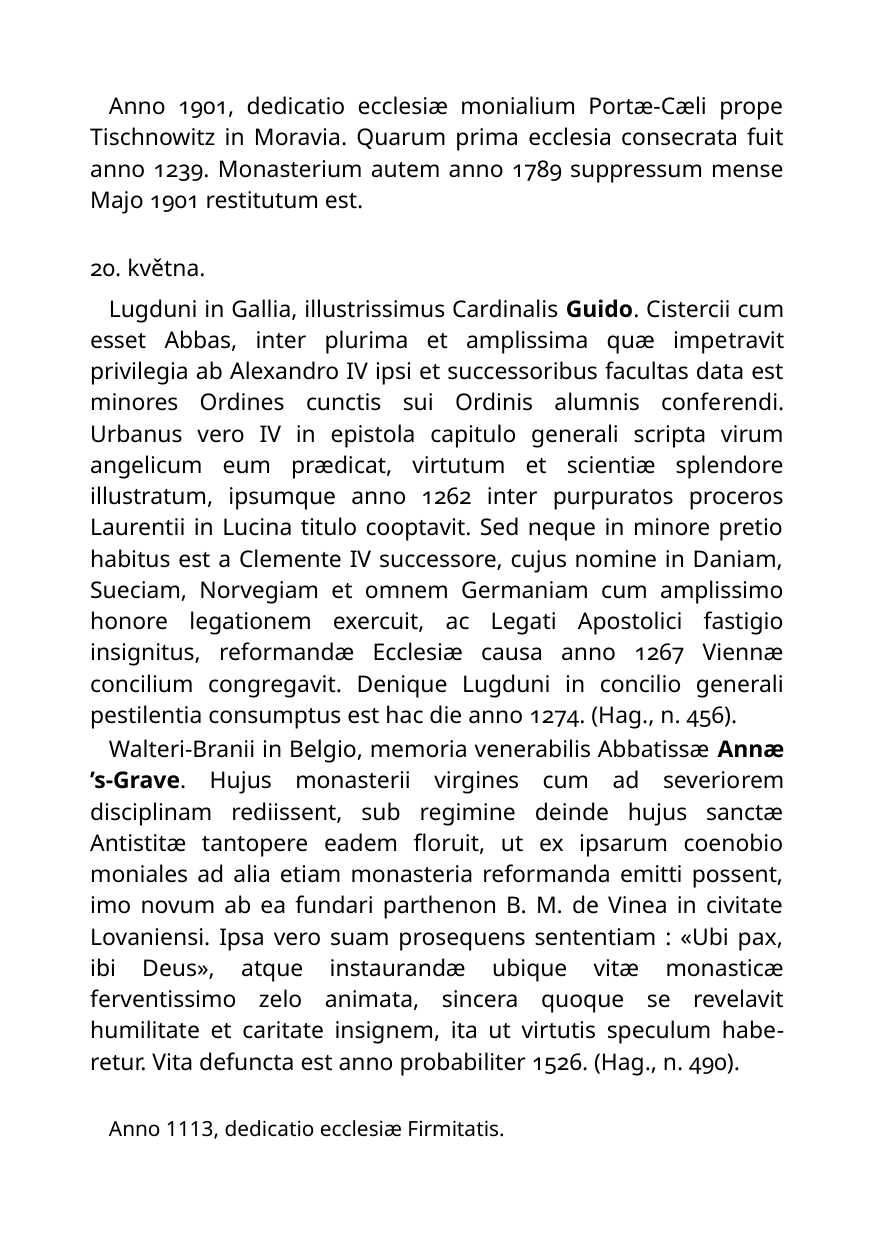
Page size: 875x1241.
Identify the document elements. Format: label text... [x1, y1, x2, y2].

text Anno 1113, dedicatio ecclesiæ Firmitatis. [90, 1114, 784, 1142]
text 20. května. [90, 252, 784, 283]
text Walteri-Branii in Belgio, memoria venerabilis Abbatissæ Annæ ’s-Grave. Hujus monasterii virgines cum ad severio­rem disciplinam rediissent, sub regimine deinde hujus sanctæ Antistitæ tantopere eadem floruit, ut ex ipsarum coenobio moniales ad alia etiam monasteria reformanda emitti possent, imo novum ab ea fundari parthenon B. M. de Vinea in civitate Lovaniensi. Ipsa vero suam prosequens sententiam : «Ubi pax, ibi Deus», atque instaurandæ ubique vitæ monasticæ ferventissimo zelo animata, sincera quoque se revelavit humilitate et caritate insignem, ita ut virtutis speculum habe­retur. Vita defuncta est anno probabiliter 1526. (Hag., n. 490). [90, 733, 784, 1077]
text Lugduni in Gallia, illustrissimus Cardinalis Guido. Cistercii cum esset Abbas, inter plurima et amplissima quæ impe­travit privilegia ab Alexandro IV ipsi et successoribus facultas data est minores Ordines cunctis sui Ordinis alumnis confe­rendi. Urbanus vero IV in epistola capitulo generali scripta virum angelicum eum prædicat, virtutum et scientiæ splendore illustratum, ipsumque anno 1262 inter purpuratos proceros Laurentii in Lucina titulo cooptavit. Sed neque in minore pretio habitus est a Clemente IV successore, cujus nomine in Daniam, Sueciam, Norvegiam et omnem Germaniam cum amplissimo honore legationem exercuit, ac Legati Apostolici fastigio insignitus, reformandæ Ecclesiæ causa anno 1267 Viennæ concilium congregavit. Denique Lugduni in concilio generali pestilentia consumptus est hac die anno 1274. (Hag., n. 456). [90, 292, 784, 730]
text Anno 1901, dedicatio ecclesiæ monialium Portæ-Cæli prope Tischnowitz in Moravia. Quarum prima ecclesia consecrata fuit anno 1239. Monasterium autem anno 1789 suppressum mense Majo 1901 restitutum est. [90, 90, 784, 215]
